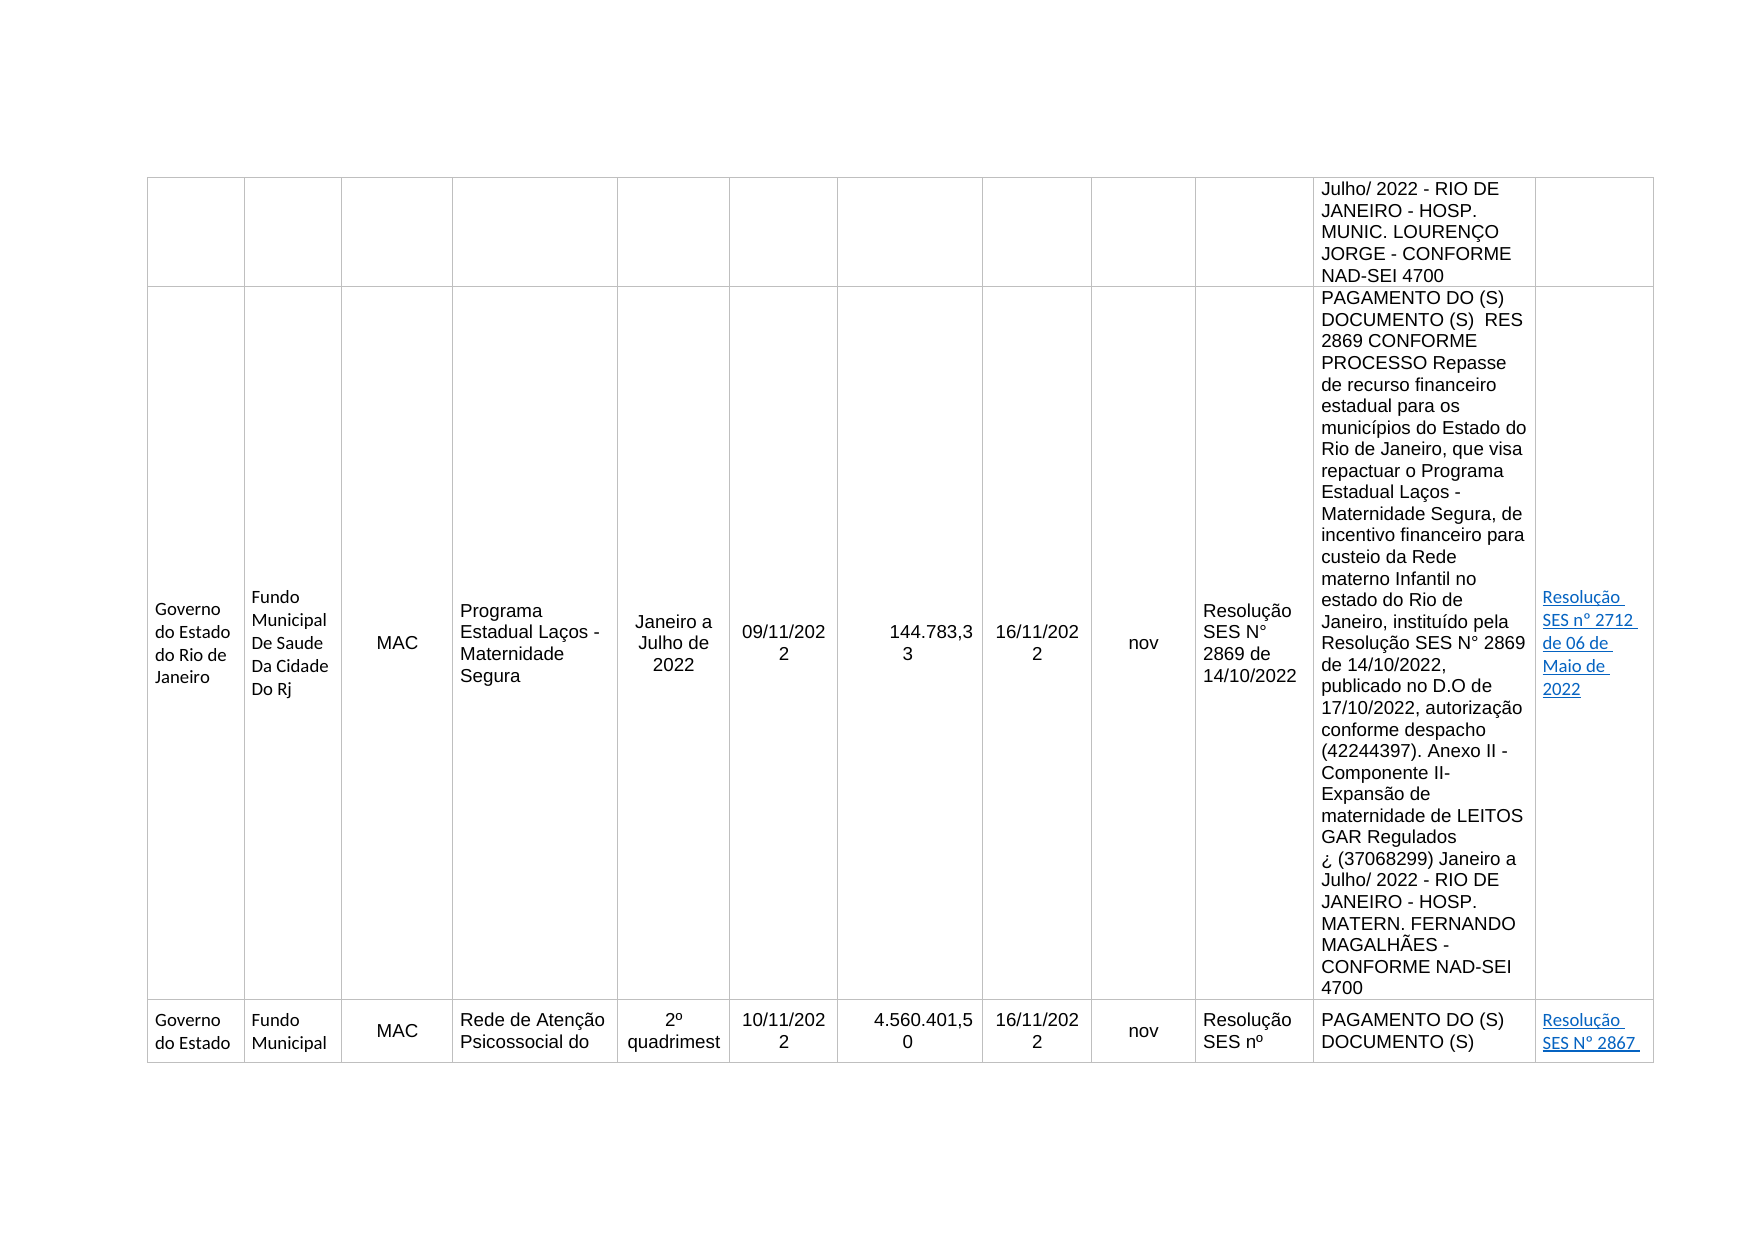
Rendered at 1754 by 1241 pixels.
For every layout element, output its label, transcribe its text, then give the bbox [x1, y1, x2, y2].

table_cell Rede de Atenção Psicossocial do [453, 1000, 617, 1062]
table_cell Programa Estadual Laços - Maternidade Segura [453, 287, 617, 999]
table_cell [1092, 178, 1195, 286]
table_cell 16/11/2022 [983, 287, 1091, 999]
table_cell Julho/ 2022 - RIO DE JANEIRO - HOSP. MUNIC. LOURENÇO JORGE - CONFORME NAD-SEI 4700 [1314, 178, 1535, 286]
table_cell [730, 178, 837, 286]
table_cell Governo do Estado do Rio de Janeiro [148, 287, 244, 999]
table_cell MAC [342, 1000, 452, 1062]
table_cell 10/11/2022 [730, 1000, 837, 1062]
table_cell Janeiro a Julho de 2022 [618, 287, 729, 999]
table_cell MAC [342, 287, 452, 999]
table_cell Resolução SES N° 2869 de 14/10/2022 [1196, 287, 1313, 999]
table_cell [838, 178, 982, 286]
table_cell Resolução SES nº [1196, 1000, 1313, 1062]
table_cell Fundo Municipal [245, 1000, 341, 1062]
table_cell Resolução SES Nº 2867 [1536, 1000, 1653, 1062]
table_cell 09/11/2022 [730, 287, 837, 999]
table_cell [148, 178, 244, 286]
table_cell [618, 178, 729, 286]
table_cell [983, 178, 1091, 286]
table_cell Governo do Estado [148, 1000, 244, 1062]
table_cell PAGAMENTO DO (S) DOCUMENTO (S) [1314, 1000, 1535, 1062]
table_cell Fundo Municipal De Saude Da Cidade Do Rj [245, 287, 341, 999]
table_cell nov [1092, 1000, 1195, 1062]
table_cell [453, 178, 617, 286]
table_cell nov [1092, 287, 1195, 999]
table_cell [342, 178, 452, 286]
table_cell [1196, 178, 1313, 286]
table_cell [245, 178, 341, 286]
table_cell [1536, 178, 1653, 286]
table_cell 4.560.401,50 [838, 1000, 982, 1062]
table_cell 16/11/2022 [983, 1000, 1091, 1062]
table_cell Resolução SES nº 2712 de 06 de Maio de 2022 [1536, 287, 1653, 999]
table_cell 2º quadrimest [618, 1000, 729, 1062]
table_cell 144.783,33 [838, 287, 982, 999]
table_cell PAGAMENTO DO (S) DOCUMENTO (S) RES 2869 CONFORME PROCESSO Repasse de recurso financeiro estadual para os municípios do Estado do Rio de Janeiro, que visa repactuar o Programa Estadual Laços - Maternidade Segura, de incentivo financeiro para custeio da Rede materno Infantil no estado do Rio de Janeiro, instituído pela Resolução SES N° 2869 de 14/10/2022, publicado no D.O de 17/10/2022, autorização conforme despacho (42244397). Anexo II - Componente II-Expansão de maternidade de LEITOS GAR Regulados ¿ (37068299) Janeiro a Julho/ 2022 - RIO DE JANEIRO - HOSP. MATERN. FERNANDO MAGALHÃES - CONFORME NAD-SEI 4700 [1314, 287, 1535, 999]
